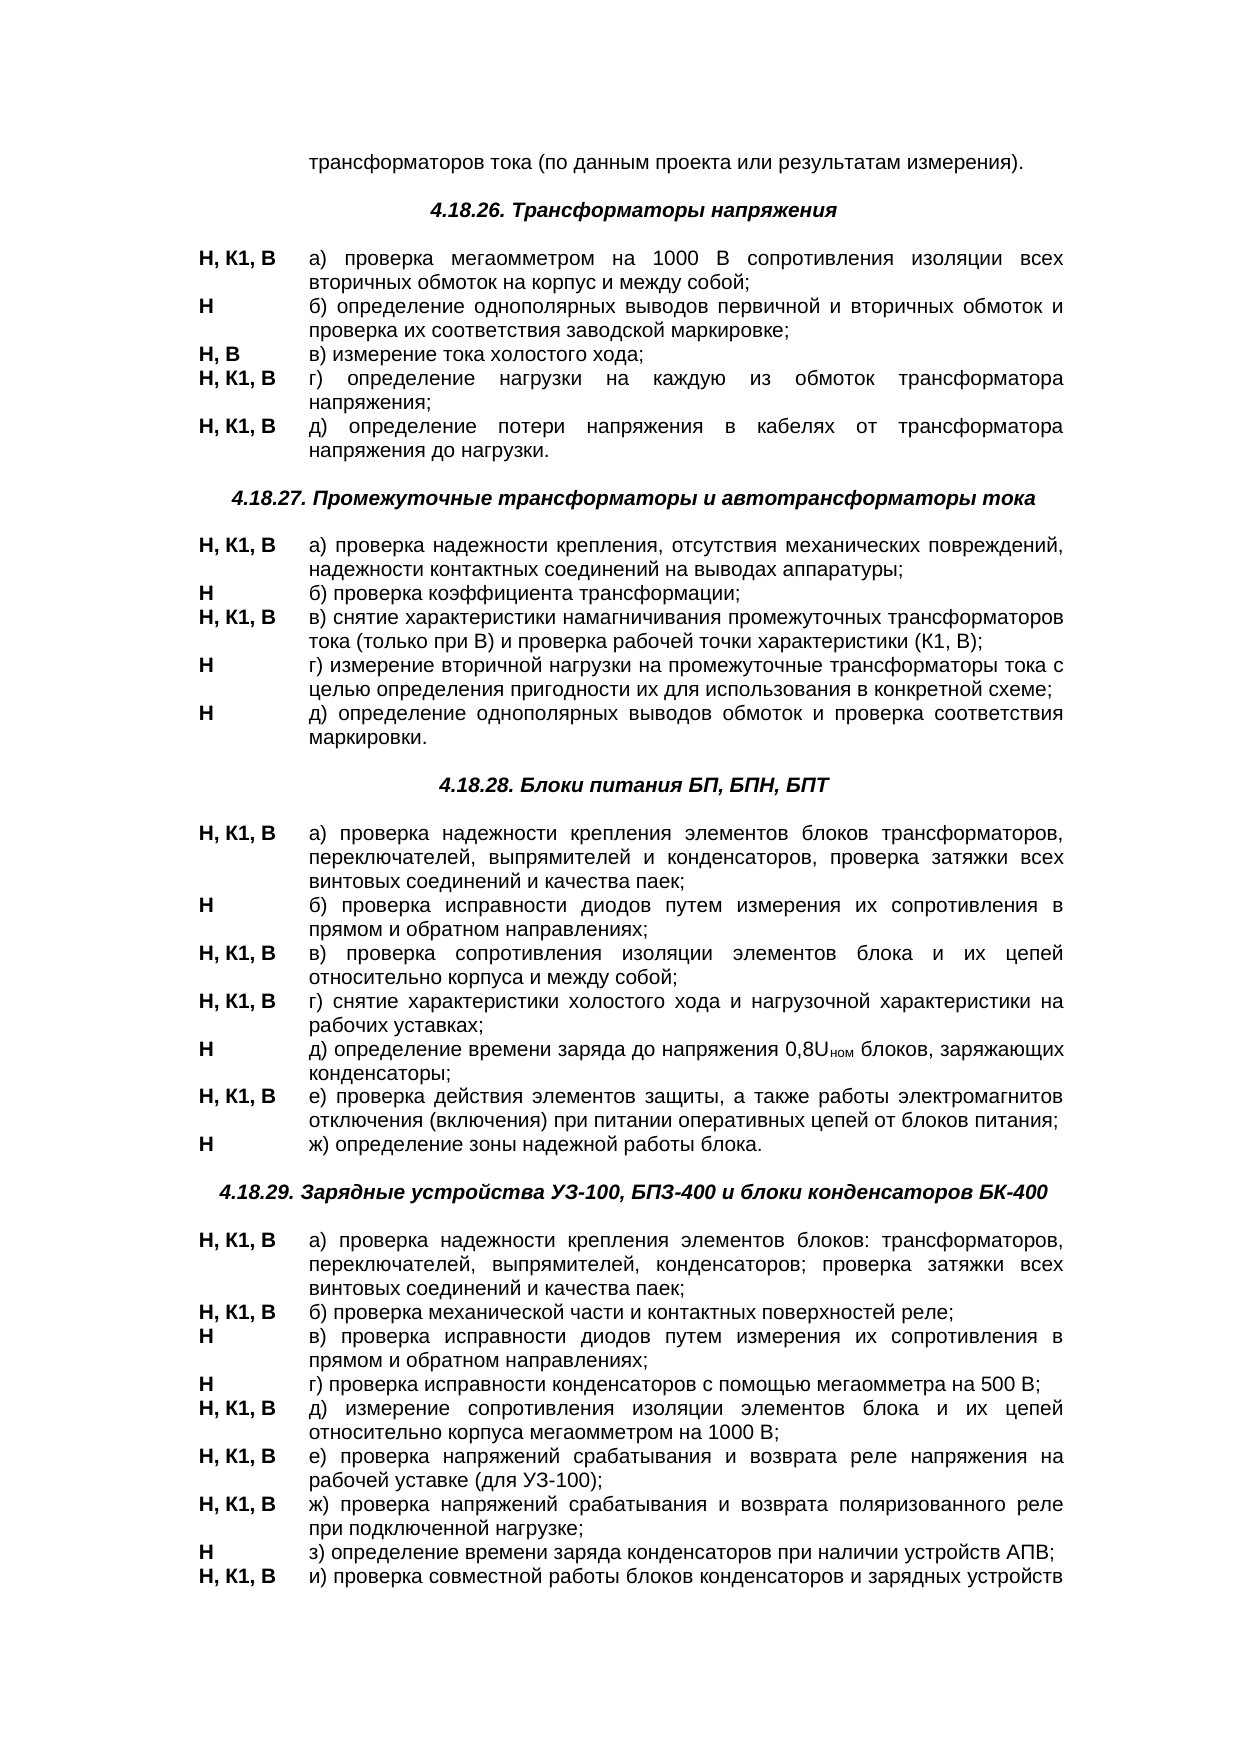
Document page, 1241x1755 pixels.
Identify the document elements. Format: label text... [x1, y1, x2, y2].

table_cell Н [187, 701, 297, 749]
table_cell д) определение времени заряда до напряжения 0,8Uном блоков, заряжающих конденсаторы; [297, 1036, 1076, 1084]
table_cell г) определение нагрузки на каждую из обмоток трансформатора напряжения; [297, 366, 1076, 413]
table_cell б) определение однополярных выводов первичной и вторичных обмоток и проверка их соответствия заводской маркировке; [297, 294, 1076, 342]
table_cell д) измерение сопротивления изоляции элементов блока и их цепей относительно корпуса мегаомметром на 1000 В; [297, 1396, 1076, 1444]
table_cell Н, К1, В [187, 414, 297, 461]
table_cell трансформаторов тока (по данным проекта или результатам измерения). [297, 150, 1076, 174]
text 4.18.26. Трансформаторы напряжения [187, 198, 1053, 222]
table_cell [187, 150, 297, 174]
table_header Н, К1, В [187, 533, 297, 581]
table_cell е) проверка действия элементов защиты, а также работы электромагнитов отключения (включения) при питании оперативных цепей от блоков питания; [297, 1084, 1076, 1132]
table_cell в) проверка исправности диодов путем измерения их сопротивления в прямом и обратном направлениях; [297, 1324, 1076, 1372]
table_cell Н [187, 653, 297, 701]
table_cell г) проверка исправности конденсаторов с помощью мегаомметра на 500 В; [297, 1372, 1076, 1396]
table_cell Н, К1, В [187, 1084, 297, 1132]
table_header а) проверка надежности крепления элементов блоков трансформаторов, переключателей, выпрямителей и конденсаторов, проверка затяжки всех винтовых соединений и качества паек; [297, 821, 1076, 893]
table_cell Н, К1, В [187, 941, 297, 988]
table_cell Н, В [187, 342, 297, 366]
table_cell Н [187, 1324, 297, 1372]
table_cell г) измерение вторичной нагрузки на промежуточные трансформаторы тока с целью определения пригодности их для использования в конкретной схеме; [297, 653, 1076, 701]
text 4.18.29. Зарядные устройства УЗ-100, БПЗ-400 и блоки конденсаторов БК-400 [187, 1180, 1053, 1204]
table_cell Н [187, 581, 297, 605]
table_header Н, К1, В [187, 246, 297, 294]
table_cell з) определение времени заряда конденсаторов при наличии устройств АПВ; [297, 1540, 1076, 1563]
table_cell б) проверка механической части и контактных поверхностей реле; [297, 1300, 1076, 1324]
table_header Н, К1, В [187, 821, 297, 893]
table_cell и) проверка совместной работы блоков конденсаторов и зарядных устройств [297, 1564, 1076, 1587]
table_cell в) снятие характеристики намагничивания промежуточных трансформаторов тока (только при В) и проверка рабочей точки характеристики (К1, В); [297, 605, 1076, 653]
table_cell ж) определение зоны надежной работы блока. [297, 1132, 1076, 1156]
table_cell в) измерение тока холостого хода; [297, 342, 1076, 366]
table_cell б) проверка исправности диодов путем измерения их сопротивления в прямом и обратном направлениях; [297, 893, 1076, 941]
table_cell Н [187, 294, 297, 342]
table_cell Н, К1, В [187, 366, 297, 413]
table_cell Н [187, 1540, 297, 1563]
table_cell Н, К1, В [187, 1492, 297, 1539]
table_cell Н [187, 893, 297, 941]
table_header а) проверка мегаомметром на 1000 В сопротивления изоляции всех вторичных обмоток на корпус и между собой; [297, 246, 1076, 294]
table_cell Н, К1, В [187, 605, 297, 653]
table_cell д) определение однополярных выводов обмоток и проверка соответствия маркировки. [297, 701, 1076, 749]
table_cell Н, К1, В [187, 1444, 297, 1492]
table_cell Н, К1, В [187, 1564, 297, 1587]
table_cell ж) проверка напряжений срабатывания и возврата поляризованного реле при подключенной нагрузке; [297, 1492, 1076, 1539]
table_cell г) снятие характеристики холостого хода и нагрузочной характеристики на рабочих уставках; [297, 989, 1076, 1036]
table_cell Н [187, 1372, 297, 1396]
table_header а) проверка надежности крепления элементов блоков: трансформаторов, переключателей, выпрямителей, конденсаторов; проверка затяжки всех винтовых соединений и качества паек; [297, 1228, 1076, 1300]
table_cell в) проверка сопротивления изоляции элементов блока и их цепей относительно корпуса и между собой; [297, 941, 1076, 988]
table_cell б) проверка коэффициента трансформации; [297, 581, 1076, 605]
table_cell д) определение потери напряжения в кабелях от трансформатора напряжения до нагрузки. [297, 414, 1076, 461]
table_header а) проверка надежности крепления, отсутствия механических повреждений, надежности контактных соединений на выводах аппаратуры; [297, 533, 1076, 581]
table_cell Н, К1, В [187, 989, 297, 1036]
table_cell е) проверка напряжений срабатывания и возврата реле напряжения на рабочей уставке (для УЗ-100); [297, 1444, 1076, 1492]
table_cell Н, К1, В [187, 1300, 297, 1324]
table_cell Н [187, 1132, 297, 1156]
table_header Н, К1, В [187, 1228, 297, 1300]
text 4.18.28. Блоки питания БП, БПН, БПТ [187, 773, 1053, 797]
table_cell Н [187, 1036, 297, 1084]
table_cell Н, К1, В [187, 1396, 297, 1444]
text 4.18.27. Промежуточные трансформаторы и автотрансформаторы тока [187, 485, 1053, 509]
